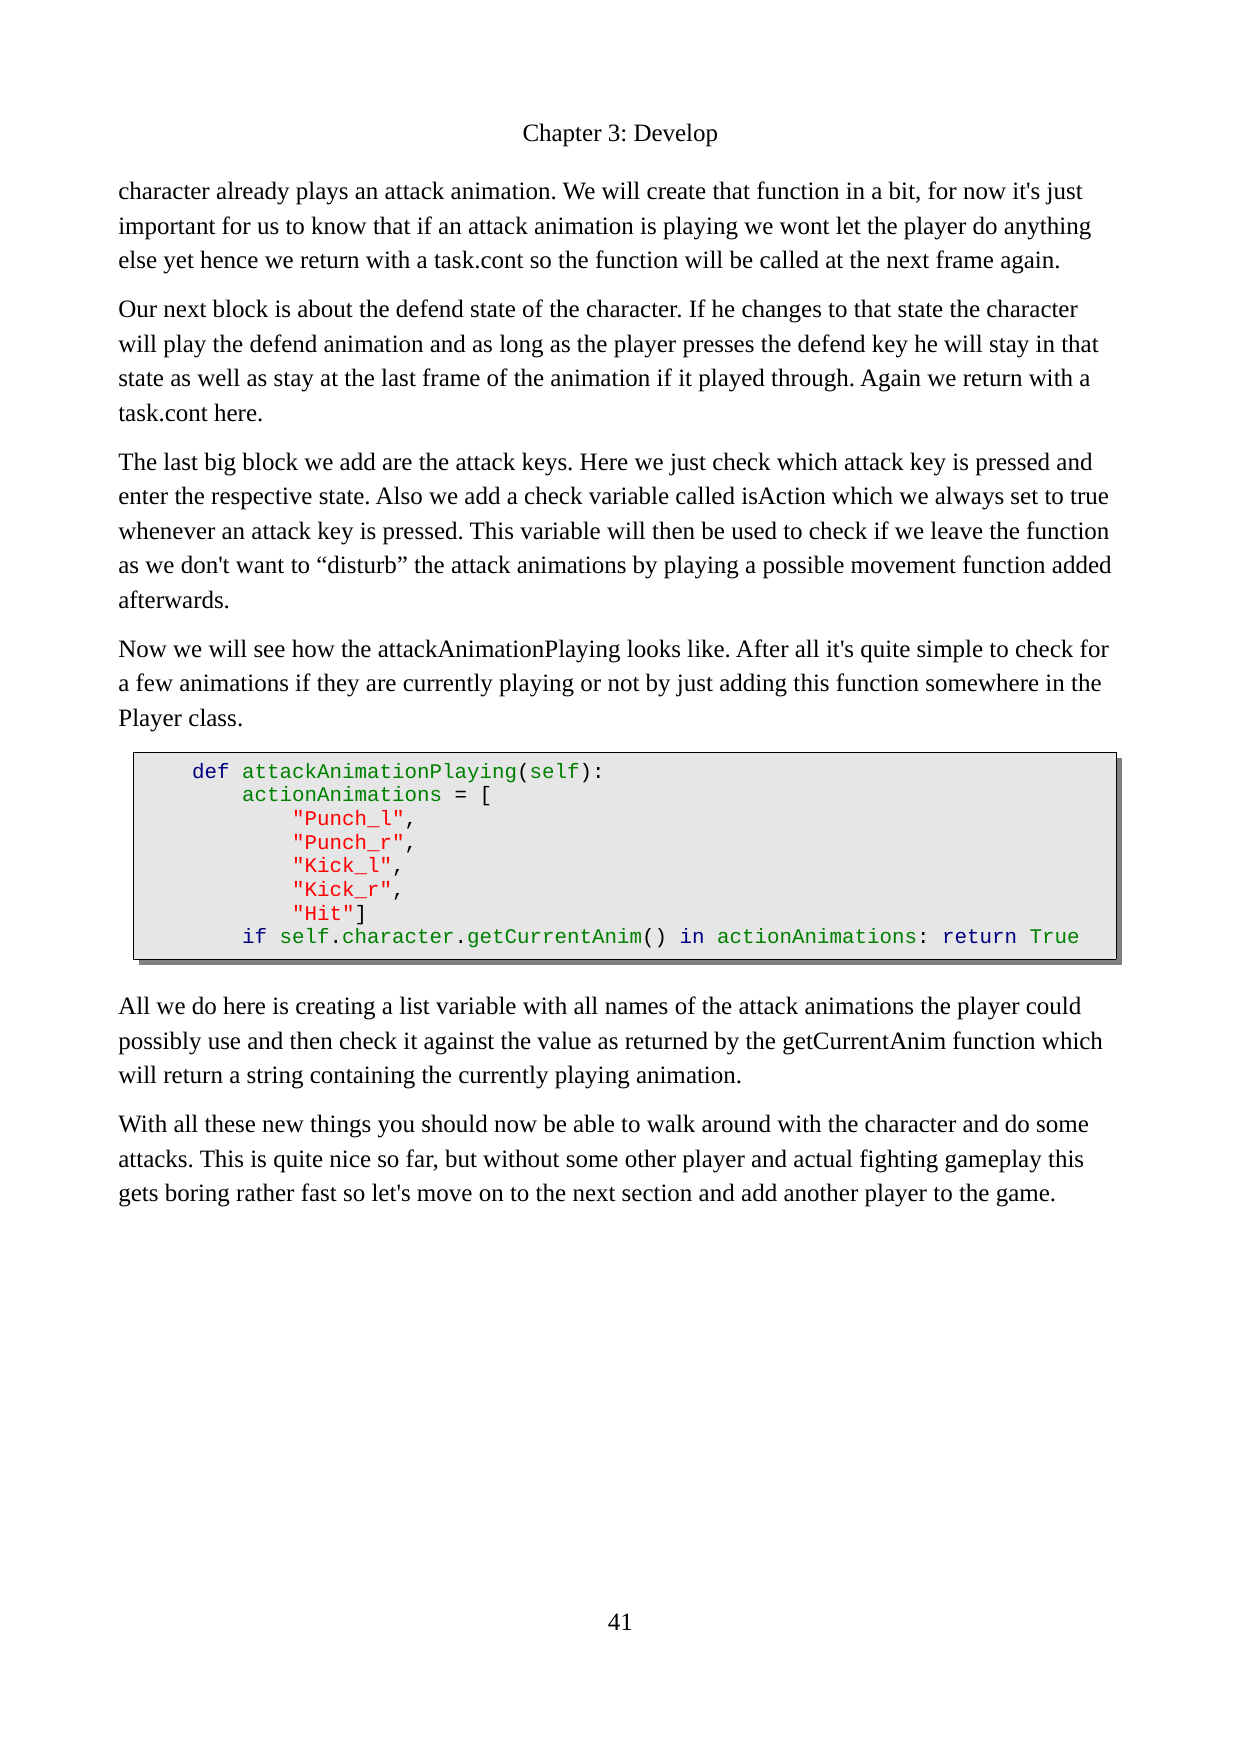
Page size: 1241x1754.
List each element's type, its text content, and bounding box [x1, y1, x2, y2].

text character already plays an attack animation. We will create that function in a bit, for now it's just important for us to know that if an attack animation is playing we wont let the player do anything else yet hence we return with a task.cont so the function will be called at the next frame again. [118, 176, 1122, 274]
text def attackAnimationPlaying(self): [134, 753, 1116, 776]
text "Punch_l", [134, 799, 1116, 823]
text "Kick_r", [134, 870, 1116, 894]
text Our next block is about the defend state of the character. If he changes to that state the character will play the defend animation and as long as the player presses the defend key he will stay in that state as well as stay at the last frame of the animation if it played through. Again we return with a task.cont here. [118, 294, 1122, 427]
text actionAnimations = [ [134, 776, 1116, 799]
text All we do here is creating a list variable with all names of the attack animations the player could possibly use and then check it against the value as returned by the getCurrentAnim function which will return a string containing the currently playing animation. [118, 991, 1122, 1089]
text Now we will see how the attackAnimationPlaying looks like. After all it's quite simple to check for a few animations if they are currently playing or not by just adding this function somewhere in the Player class. [118, 634, 1122, 732]
text With all these new things you should now be able to walk around with the character and do some attacks. This is quite nice so far, but without some other player and actual fighting gameplay this gets boring rather fast so let's move on to the next section and add another player to the game. [118, 1109, 1122, 1207]
text The last big block we add are the attack keys. Here we just check which attack key is pressed and enter the respective state. Also we add a check variable called isAction which we always set to true whenever an attack key is pressed. This variable will then be used to check if we leave the function as we don't want to “disturb” the attack animations by playing a possible movement function added afterwards. [118, 447, 1122, 613]
text "Hit"] [134, 894, 1116, 917]
text "Punch_r", [134, 823, 1116, 846]
text "Kick_l", [134, 846, 1116, 870]
text if self.character.getCurrentAnim() in actionAnimations: return True [134, 917, 1116, 959]
